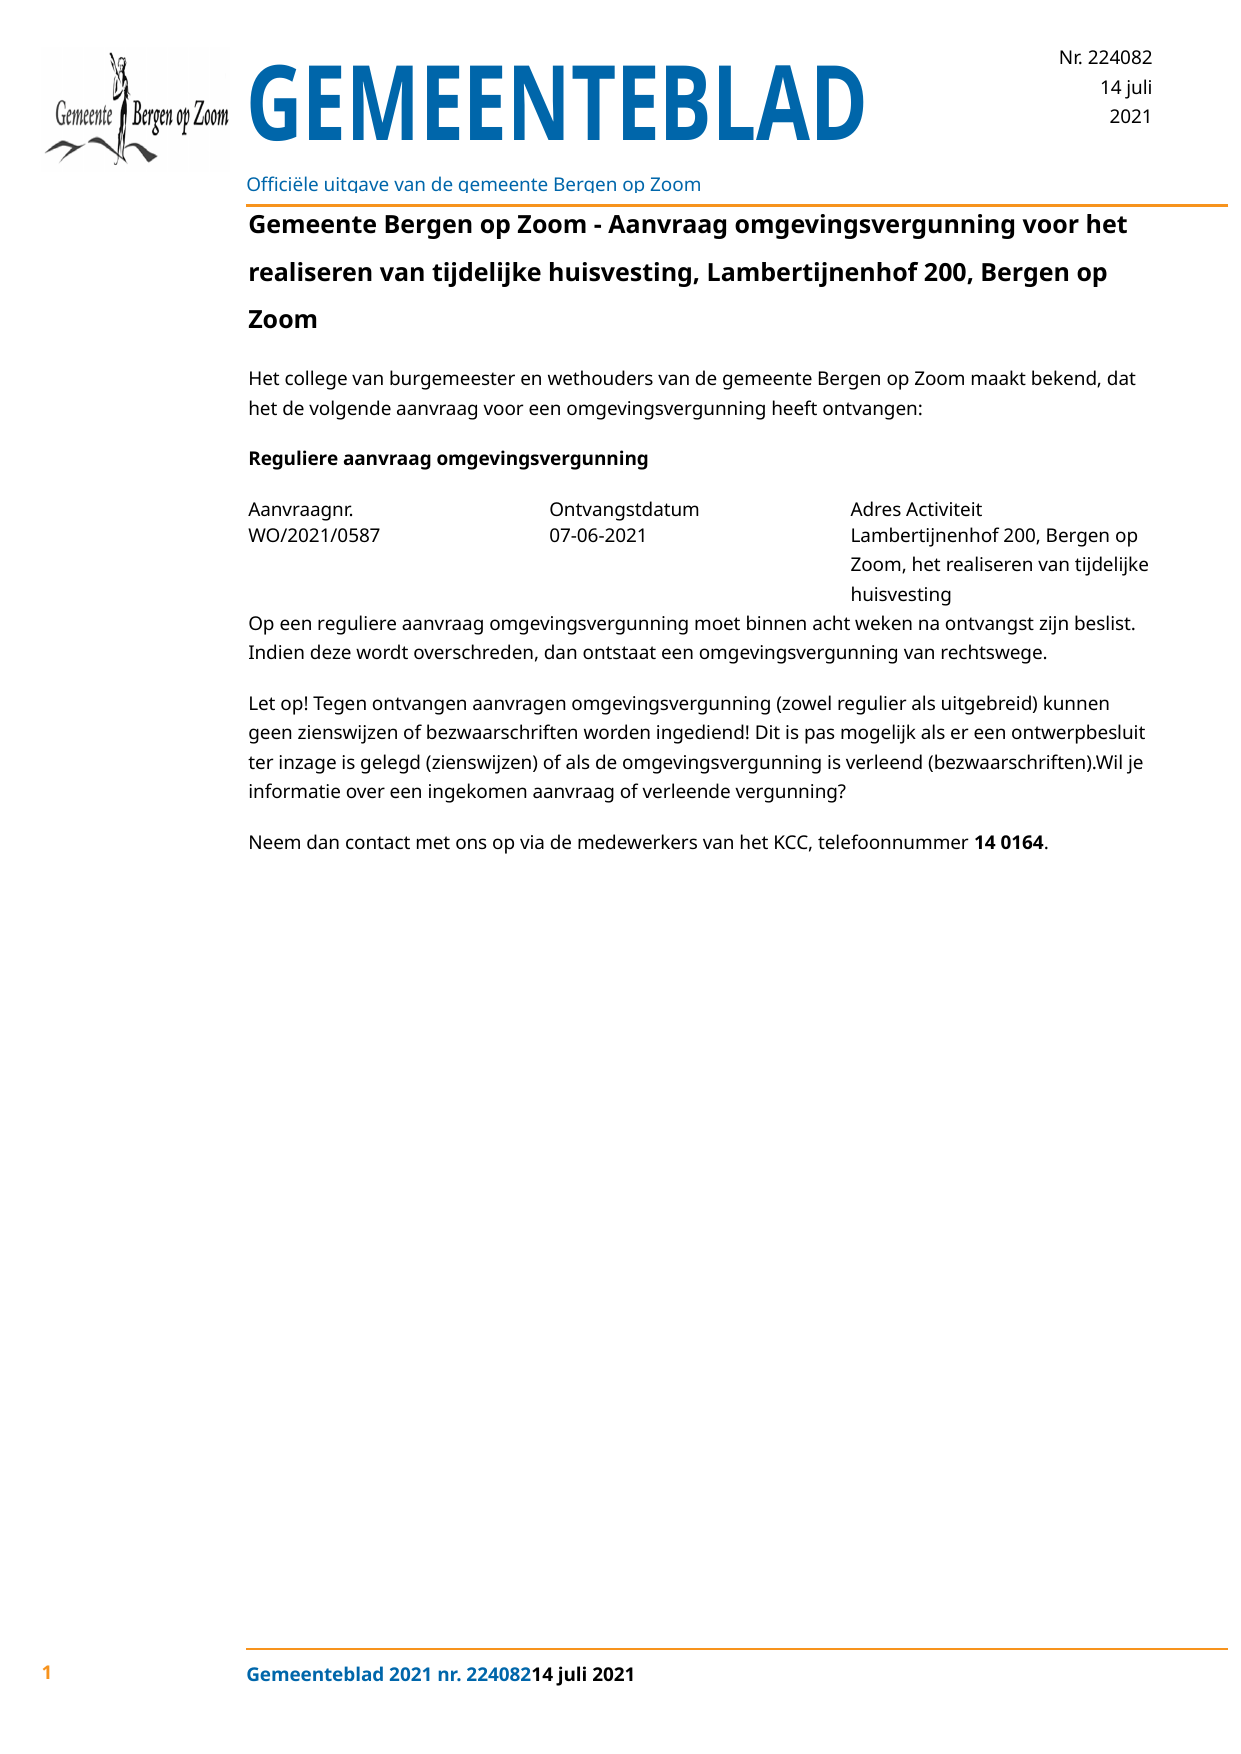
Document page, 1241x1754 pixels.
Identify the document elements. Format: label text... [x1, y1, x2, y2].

table_header Adres Activiteit [850, 496, 1152, 522]
text Reguliere aanvraag omgevingsvergunning [248, 446, 1152, 471]
text Let op! Tegen ontvangen aanvragen omgevingsvergunning (zowel regulier als uitgebreid) kunnen geen zienswijzen of bezwaarschriften worden ingediend! Dit is pas mogelijk als er een ontwerpbesluit ter inzage is gelegd (zienswijzen) of als de omgevingsvergunning is verleend (bezwaarschriften).Wil je informatie over een ingekomen aanvraag of verleende vergunning? [248, 690, 1152, 804]
table_cell WO/2021/0587 [248, 522, 549, 607]
text Het college van burgemeester en wethouders van de gemeente Bergen op Zoom maakt bekend, dat het de volgende aanvraag voor een omgevingsvergunning heeft ontvangen: [248, 366, 1152, 421]
table_header Aanvraagnr. [248, 496, 549, 522]
text Neem dan contact met ons op via de medewerkers van het KCC, telefoonnummer 14 0164. [248, 829, 1152, 855]
table_cell 07-06-2021 [549, 522, 850, 607]
table_header Ontvangstdatum [549, 496, 850, 522]
picture [41, 47, 231, 172]
table_cell Lambertijnenhof 200, Bergen op Zoom, het realiseren van tijdelijke huisvesting [850, 522, 1152, 607]
text Op een reguliere aanvraag omgevingsvergunning moet binnen acht weken na ontvangst zijn beslist. Indien deze wordt overschreden, dan ontstaat een omgevingsvergunning van rechtswege. [248, 610, 1152, 665]
text Gemeente Bergen op Zoom - Aanvraag omgevingsvergunning voor het realiseren van tijdelijke huisvesting, Lambertijnenhof 200, Bergen op Zoom [248, 207, 1152, 336]
